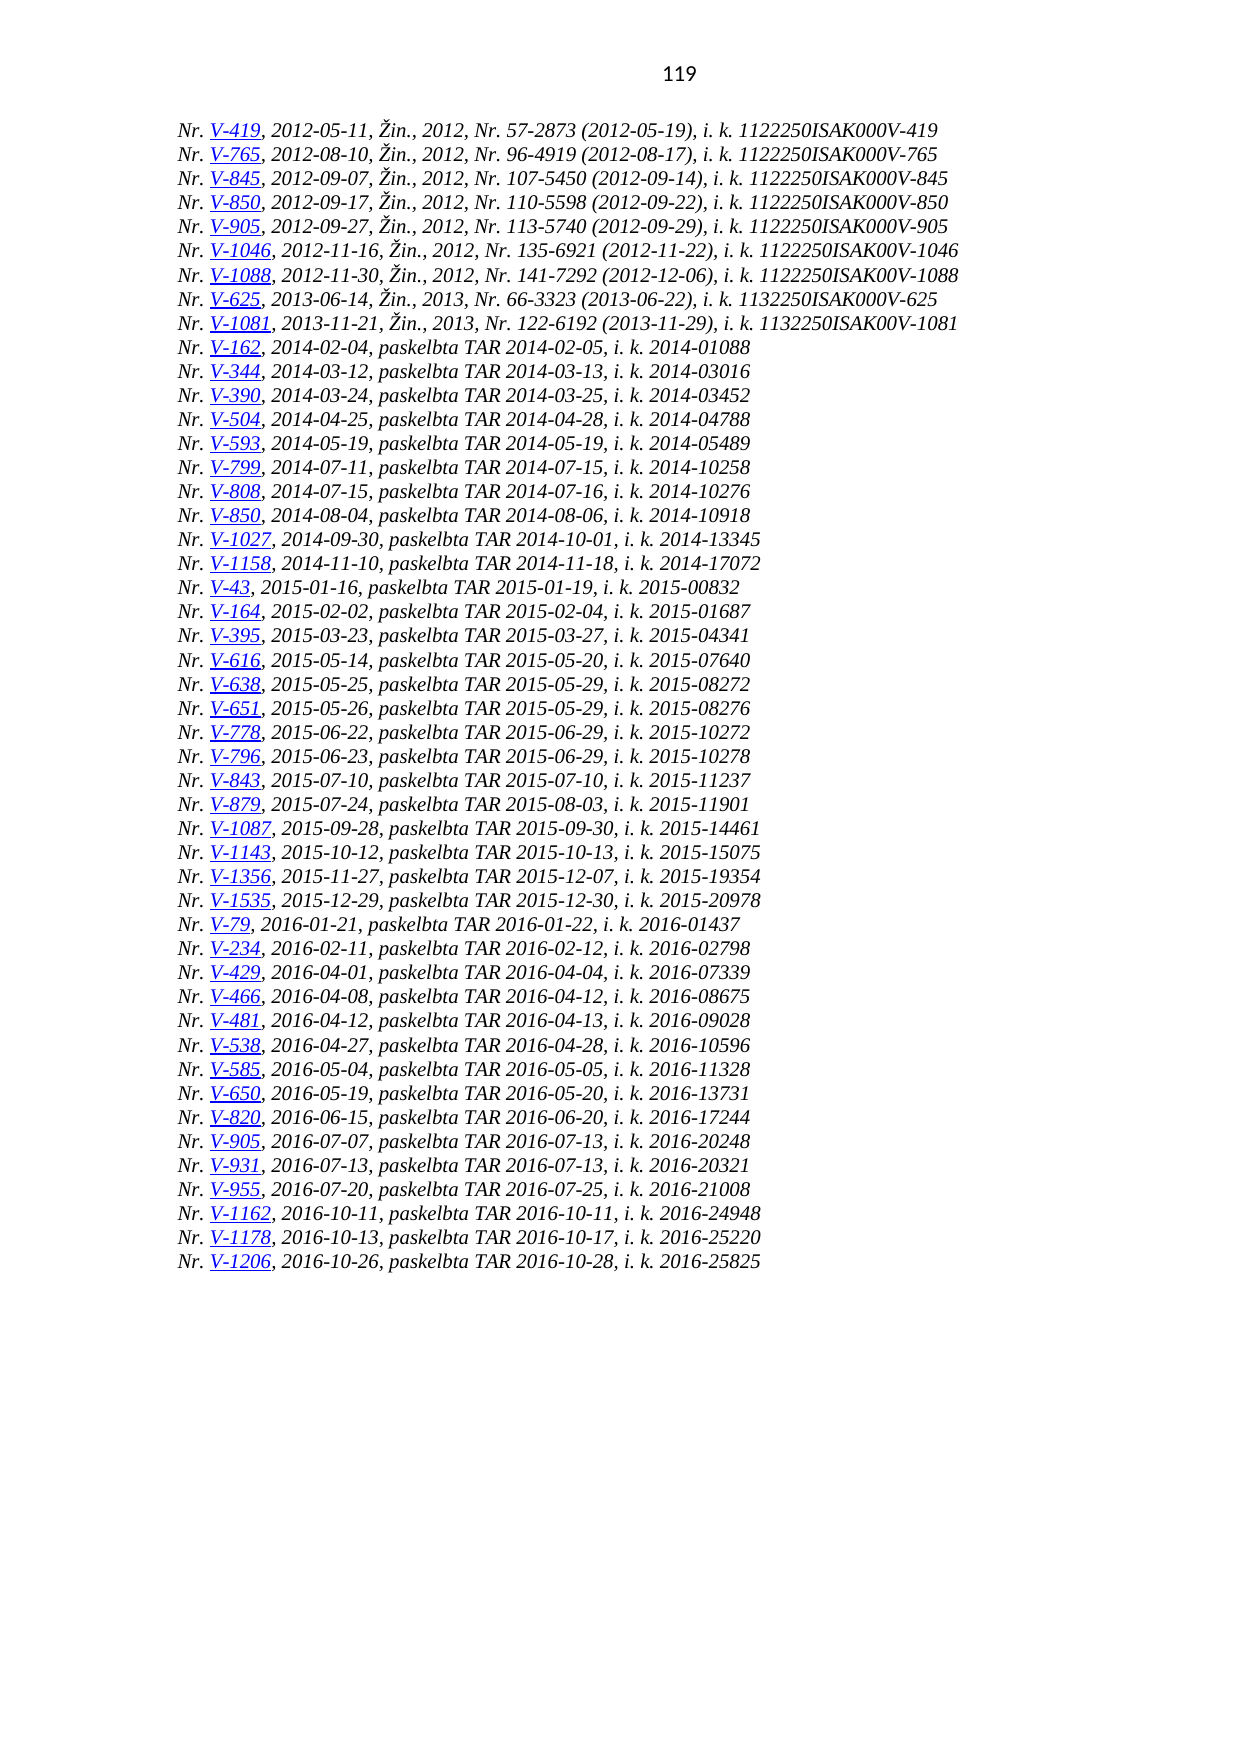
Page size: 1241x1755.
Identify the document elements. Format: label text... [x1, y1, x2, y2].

text Nr. V-1027, 2014-09-30, paskelbta TAR 2014-10-01, i. k. 2014-13345 [177, 527, 1181, 551]
text Nr. V-43, 2015-01-16, paskelbta TAR 2015-01-19, i. k. 2015-00832 [177, 575, 1181, 599]
text Nr. V-905, 2016-07-07, paskelbta TAR 2016-07-13, i. k. 2016-20248 [177, 1129, 1181, 1153]
text Nr. V-820, 2016-06-15, paskelbta TAR 2016-06-20, i. k. 2016-17244 [177, 1105, 1181, 1129]
text Nr. V-419, 2012-05-11, Žin., 2012, Nr. 57-2873 (2012-05-19), i. k. 1122250ISAK000V-419 [177, 118, 1181, 142]
text Nr. V-466, 2016-04-08, paskelbta TAR 2016-04-12, i. k. 2016-08675 [177, 984, 1181, 1008]
text Nr. V-765, 2012-08-10, Žin., 2012, Nr. 96-4919 (2012-08-17), i. k. 1122250ISAK000V-765 [177, 142, 1181, 166]
text Nr. V-850, 2012-09-17, Žin., 2012, Nr. 110-5598 (2012-09-22), i. k. 1122250ISAK000V-850 [177, 190, 1181, 214]
text Nr. V-162, 2014-02-04, paskelbta TAR 2014-02-05, i. k. 2014-01088 [177, 335, 1181, 359]
text Nr. V-808, 2014-07-15, paskelbta TAR 2014-07-16, i. k. 2014-10276 [177, 479, 1181, 503]
text Nr. V-481, 2016-04-12, paskelbta TAR 2016-04-13, i. k. 2016-09028 [177, 1008, 1181, 1032]
text Nr. V-616, 2015-05-14, paskelbta TAR 2015-05-20, i. k. 2015-07640 [177, 647, 1181, 672]
text Nr. V-638, 2015-05-25, paskelbta TAR 2015-05-29, i. k. 2015-08272 [177, 672, 1181, 696]
text Nr. V-1143, 2015-10-12, paskelbta TAR 2015-10-13, i. k. 2015-15075 [177, 840, 1181, 864]
text Nr. V-390, 2014-03-24, paskelbta TAR 2014-03-25, i. k. 2014-03452 [177, 383, 1181, 407]
text Nr. V-843, 2015-07-10, paskelbta TAR 2015-07-10, i. k. 2015-11237 [177, 768, 1181, 792]
text Nr. V-504, 2014-04-25, paskelbta TAR 2014-04-28, i. k. 2014-04788 [177, 407, 1181, 431]
text Nr. V-234, 2016-02-11, paskelbta TAR 2016-02-12, i. k. 2016-02798 [177, 936, 1181, 960]
text Nr. V-1535, 2015-12-29, paskelbta TAR 2015-12-30, i. k. 2015-20978 [177, 888, 1181, 912]
text Nr. V-625, 2013-06-14, Žin., 2013, Nr. 66-3323 (2013-06-22), i. k. 1132250ISAK000V-625 [177, 287, 1181, 311]
text Nr. V-538, 2016-04-27, paskelbta TAR 2016-04-28, i. k. 2016-10596 [177, 1032, 1181, 1057]
text Nr. V-796, 2015-06-23, paskelbta TAR 2015-06-29, i. k. 2015-10278 [177, 744, 1181, 768]
text Nr. V-879, 2015-07-24, paskelbta TAR 2015-08-03, i. k. 2015-11901 [177, 792, 1181, 816]
text Nr. V-931, 2016-07-13, paskelbta TAR 2016-07-13, i. k. 2016-20321 [177, 1153, 1181, 1177]
text Nr. V-905, 2012-09-27, Žin., 2012, Nr. 113-5740 (2012-09-29), i. k. 1122250ISAK000V-905 [177, 214, 1181, 238]
text Nr. V-1178, 2016-10-13, paskelbta TAR 2016-10-17, i. k. 2016-25220 [177, 1225, 1181, 1249]
text Nr. V-1087, 2015-09-28, paskelbta TAR 2015-09-30, i. k. 2015-14461 [177, 816, 1181, 840]
text Nr. V-778, 2015-06-22, paskelbta TAR 2015-06-29, i. k. 2015-10272 [177, 720, 1181, 744]
text Nr. V-799, 2014-07-11, paskelbta TAR 2014-07-15, i. k. 2014-10258 [177, 455, 1181, 479]
text Nr. V-344, 2014-03-12, paskelbta TAR 2014-03-13, i. k. 2014-03016 [177, 359, 1181, 383]
text Nr. V-651, 2015-05-26, paskelbta TAR 2015-05-29, i. k. 2015-08276 [177, 696, 1181, 720]
text Nr. V-1356, 2015-11-27, paskelbta TAR 2015-12-07, i. k. 2015-19354 [177, 864, 1181, 888]
text Nr. V-850, 2014-08-04, paskelbta TAR 2014-08-06, i. k. 2014-10918 [177, 503, 1181, 527]
text Nr. V-79, 2016-01-21, paskelbta TAR 2016-01-22, i. k. 2016-01437 [177, 912, 1181, 936]
text Nr. V-845, 2012-09-07, Žin., 2012, Nr. 107-5450 (2012-09-14), i. k. 1122250ISAK000V-845 [177, 166, 1181, 190]
text Nr. V-1088, 2012-11-30, Žin., 2012, Nr. 141-7292 (2012-12-06), i. k. 1122250ISAK00V-1088 [177, 262, 1181, 287]
text Nr. V-593, 2014-05-19, paskelbta TAR 2014-05-19, i. k. 2014-05489 [177, 431, 1181, 455]
text Nr. V-1158, 2014-11-10, paskelbta TAR 2014-11-18, i. k. 2014-17072 [177, 551, 1181, 575]
text Nr. V-585, 2016-05-04, paskelbta TAR 2016-05-05, i. k. 2016-11328 [177, 1057, 1181, 1081]
text Nr. V-164, 2015-02-02, paskelbta TAR 2015-02-04, i. k. 2015-01687 [177, 599, 1181, 623]
text Nr. V-1162, 2016-10-11, paskelbta TAR 2016-10-11, i. k. 2016-24948 [177, 1201, 1181, 1225]
text Nr. V-1046, 2012-11-16, Žin., 2012, Nr. 135-6921 (2012-11-22), i. k. 1122250ISAK00V-1046 [177, 238, 1181, 262]
text Nr. V-1206, 2016-10-26, paskelbta TAR 2016-10-28, i. k. 2016-25825 [177, 1249, 1181, 1273]
text Nr. V-1081, 2013-11-21, Žin., 2013, Nr. 122-6192 (2013-11-29), i. k. 1132250ISAK00V-1081 [177, 311, 1181, 335]
text Nr. V-955, 2016-07-20, paskelbta TAR 2016-07-25, i. k. 2016-21008 [177, 1177, 1181, 1201]
text Nr. V-395, 2015-03-23, paskelbta TAR 2015-03-27, i. k. 2015-04341 [177, 623, 1181, 647]
text Nr. V-650, 2016-05-19, paskelbta TAR 2016-05-20, i. k. 2016-13731 [177, 1081, 1181, 1105]
text Nr. V-429, 2016-04-01, paskelbta TAR 2016-04-04, i. k. 2016-07339 [177, 960, 1181, 984]
